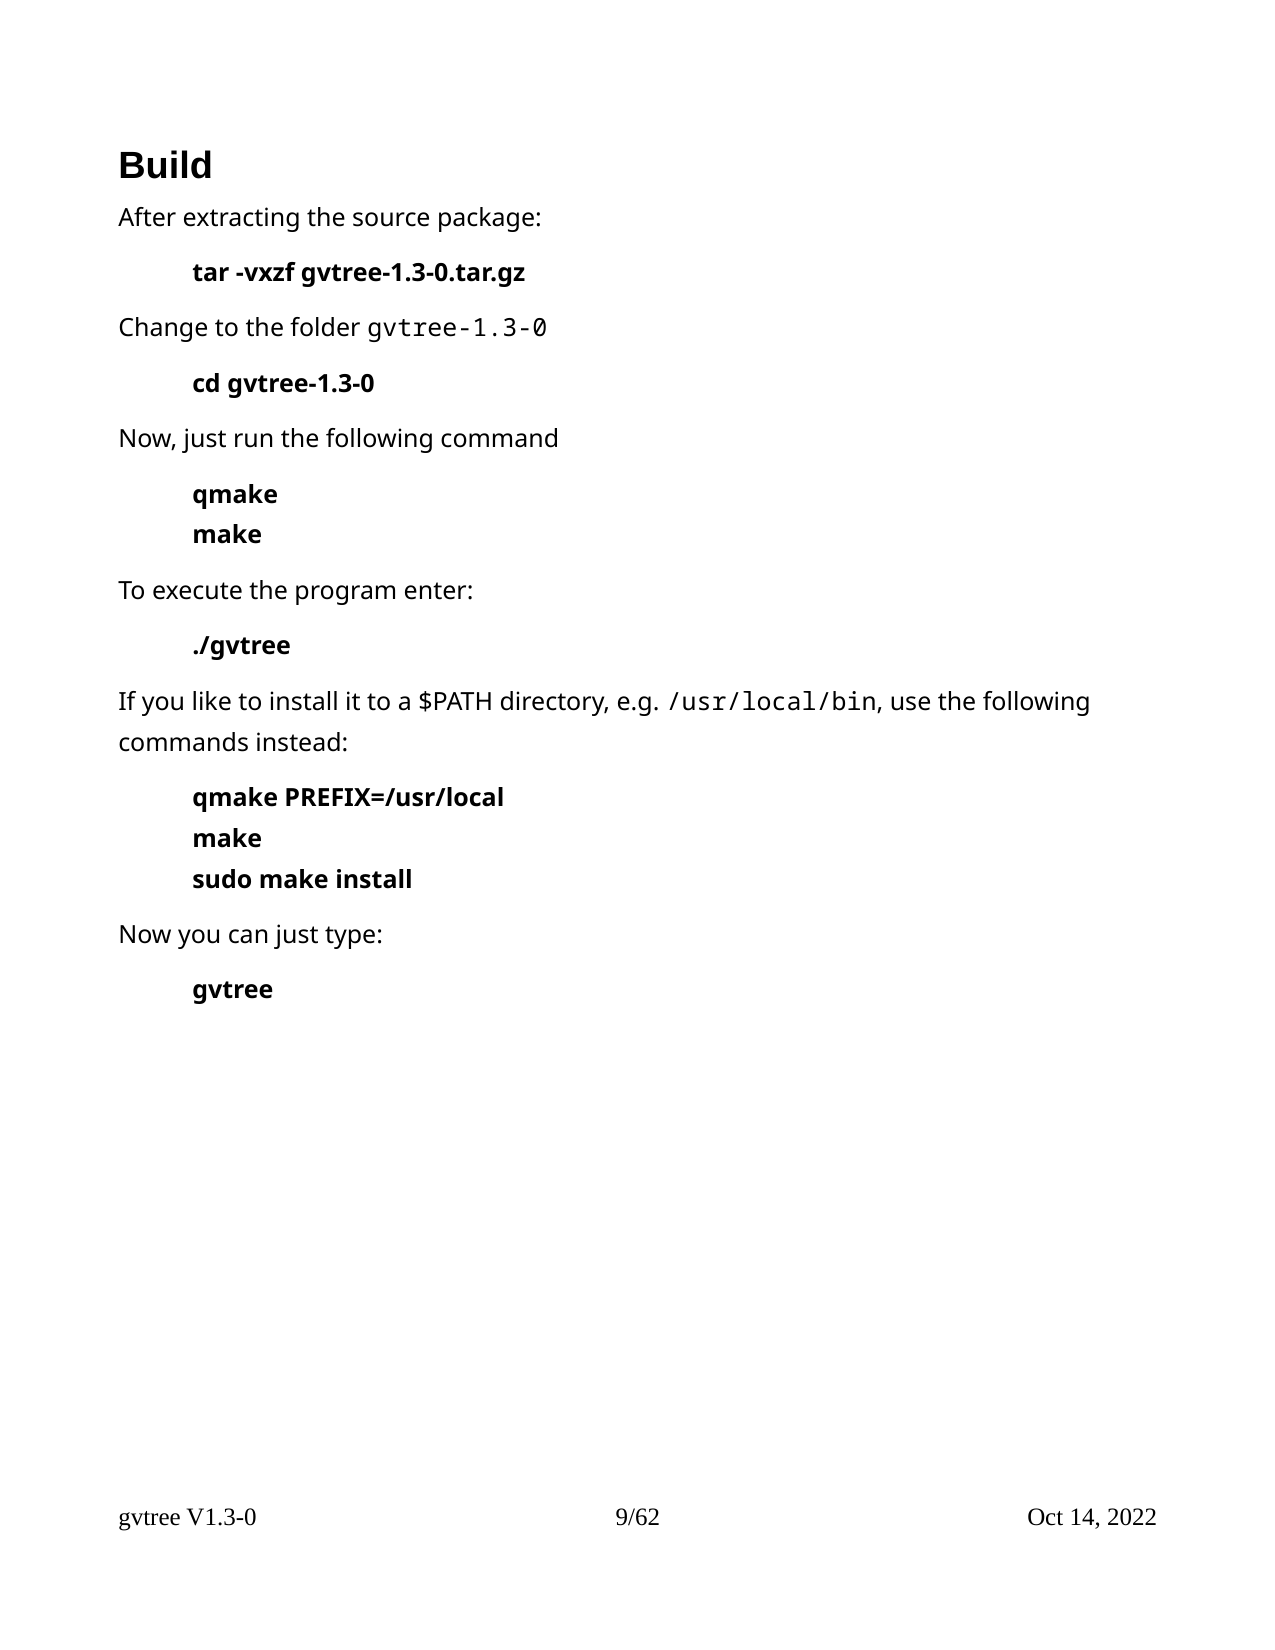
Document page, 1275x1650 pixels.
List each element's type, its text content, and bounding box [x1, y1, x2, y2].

text gvtree [118, 972, 1157, 1006]
text qmake PREFIX=/usr/local make sudo make install [118, 780, 1157, 895]
text Now, just run the following command [118, 421, 1157, 455]
subtitle Build [118, 143, 1157, 187]
text If you like to install it to a $PATH directory, e.g. /usr/local/bin, use the following commands instead: [118, 683, 1157, 758]
text cd gvtree-1.3-0 [118, 366, 1157, 399]
text tar -vxzf gvtree-1.3-0.tar.gz [118, 255, 1157, 289]
text After extracting the source package: [118, 199, 1157, 233]
text To execute the program enter: [118, 573, 1157, 607]
text Change to the folder gvtree-1.3-0 [118, 310, 1157, 344]
text Now you can just type: [118, 917, 1157, 951]
text ./gvtree [118, 628, 1157, 662]
text qmake make [118, 476, 1157, 551]
